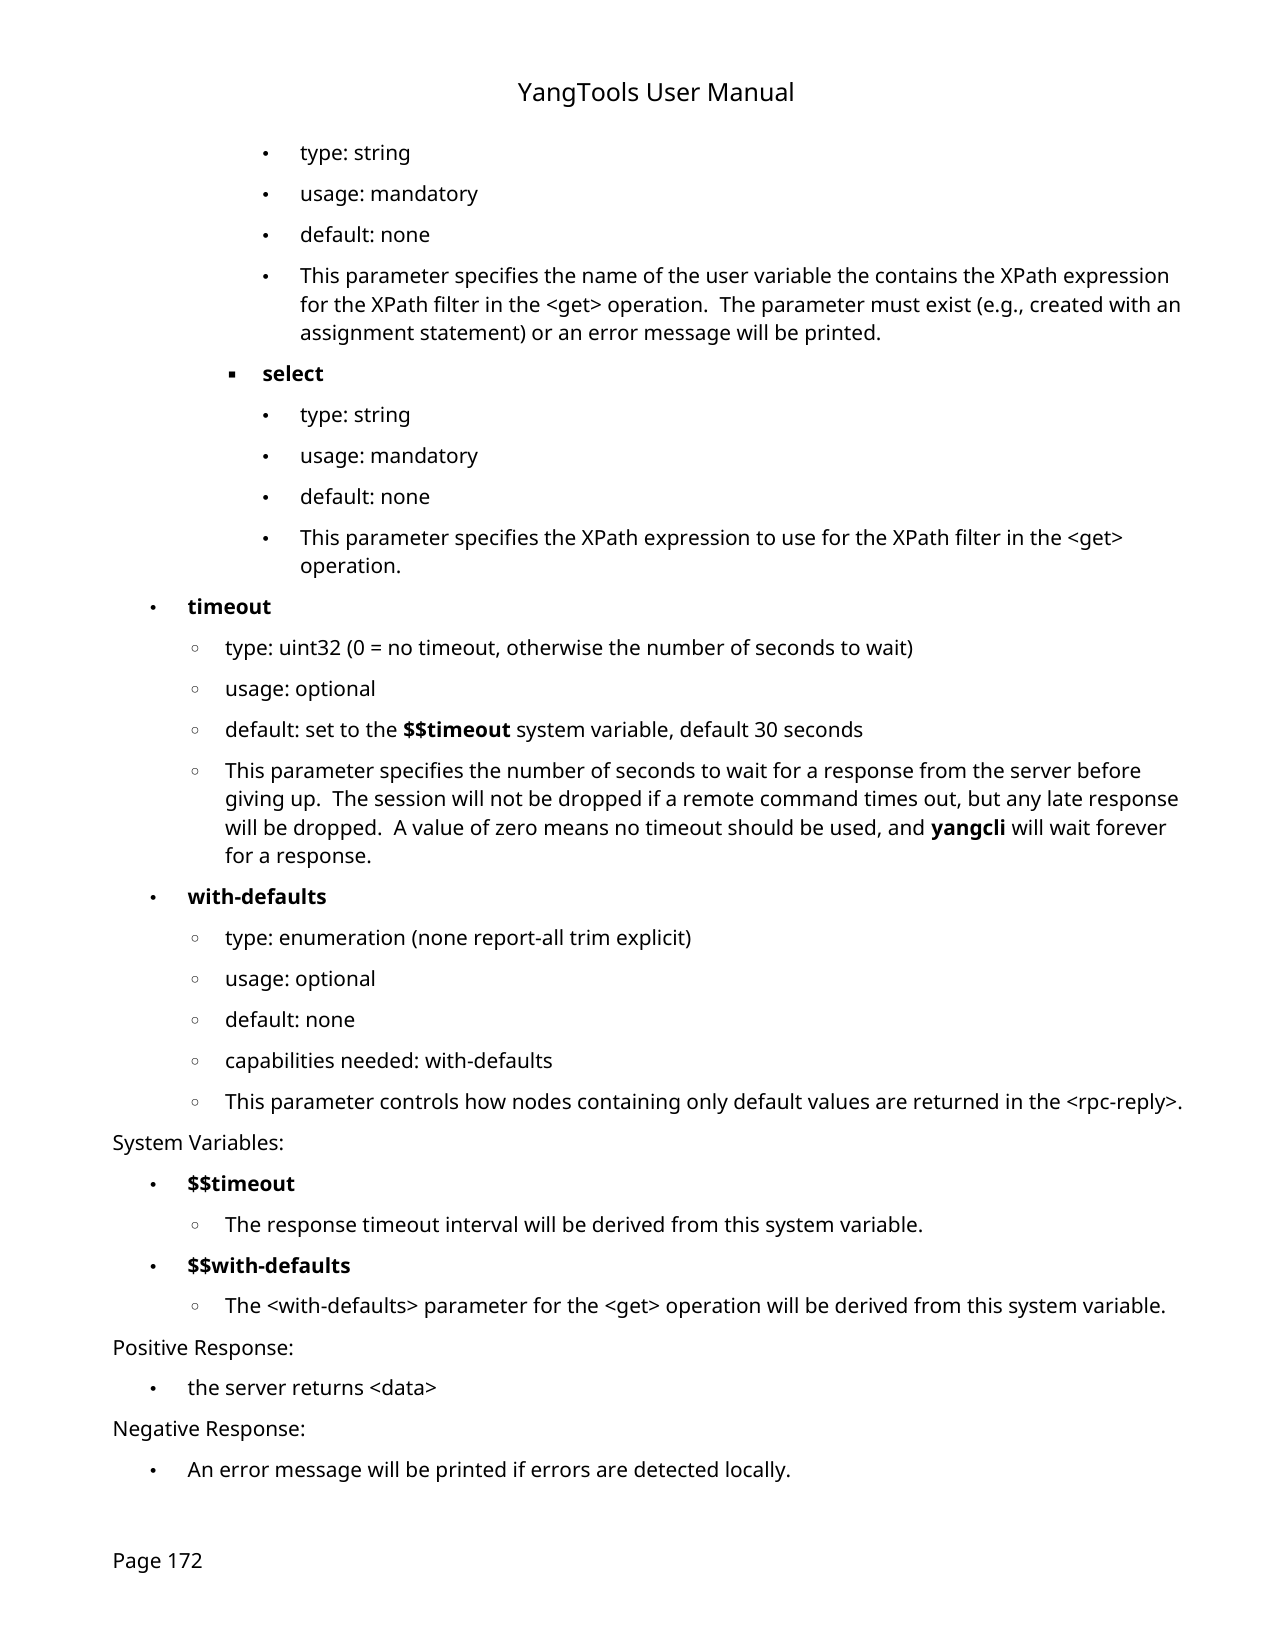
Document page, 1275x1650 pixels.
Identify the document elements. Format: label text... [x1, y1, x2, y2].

list type: string [262, 400, 1200, 428]
list This parameter specifies the XPath expression to use for the XPath filter in the <get> operation. [262, 523, 1200, 580]
list This parameter specifies the name of the user variable the contains the XPath expression for the XPath filter in the <get> operation. The parameter must exist (e.g., created with an assignment statement) or an error message will be printed. [262, 261, 1200, 347]
list default: none [262, 220, 1200, 249]
list An error message will be printed if errors are detected locally. [150, 1455, 1200, 1484]
list This parameter controls how nodes containing only default values are returned in the <rpc-reply>. [187, 1087, 1200, 1115]
text System Variables: [112, 1128, 1200, 1156]
list default: set to the $$timeout system variable, default 30 seconds [187, 715, 1200, 743]
list timeout [150, 592, 1200, 621]
list capabilities needed: with-defaults [187, 1046, 1200, 1074]
list $$with-defaults [150, 1251, 1200, 1279]
text Positive Response: [112, 1333, 1200, 1361]
list select [225, 359, 1200, 388]
list The <with-defaults> parameter for the <get> operation will be derived from this system variable. [187, 1292, 1200, 1320]
list default: none [262, 482, 1200, 510]
list $$timeout [150, 1169, 1200, 1197]
text Negative Response: [112, 1414, 1200, 1443]
list default: none [187, 1005, 1200, 1033]
list with-defaults [150, 882, 1200, 911]
list usage: mandatory [262, 441, 1200, 469]
list type: uint32 (0 = no timeout, otherwise the number of seconds to wait) [187, 633, 1200, 662]
list The response timeout interval will be derived from this system variable. [187, 1210, 1200, 1238]
list type: enumeration (none report-all trim explicit) [187, 923, 1200, 952]
list This parameter specifies the number of seconds to wait for a response from the server before giving up. The session will not be dropped if a remote command times out, but any late response will be dropped. A value of zero means no timeout should be used, and yangcli will wait forever for a response. [187, 756, 1200, 870]
list usage: optional [187, 674, 1200, 703]
list usage: optional [187, 964, 1200, 993]
list the server returns <data> [150, 1373, 1200, 1402]
list usage: mandatory [262, 179, 1200, 208]
list type: string [262, 138, 1200, 167]
